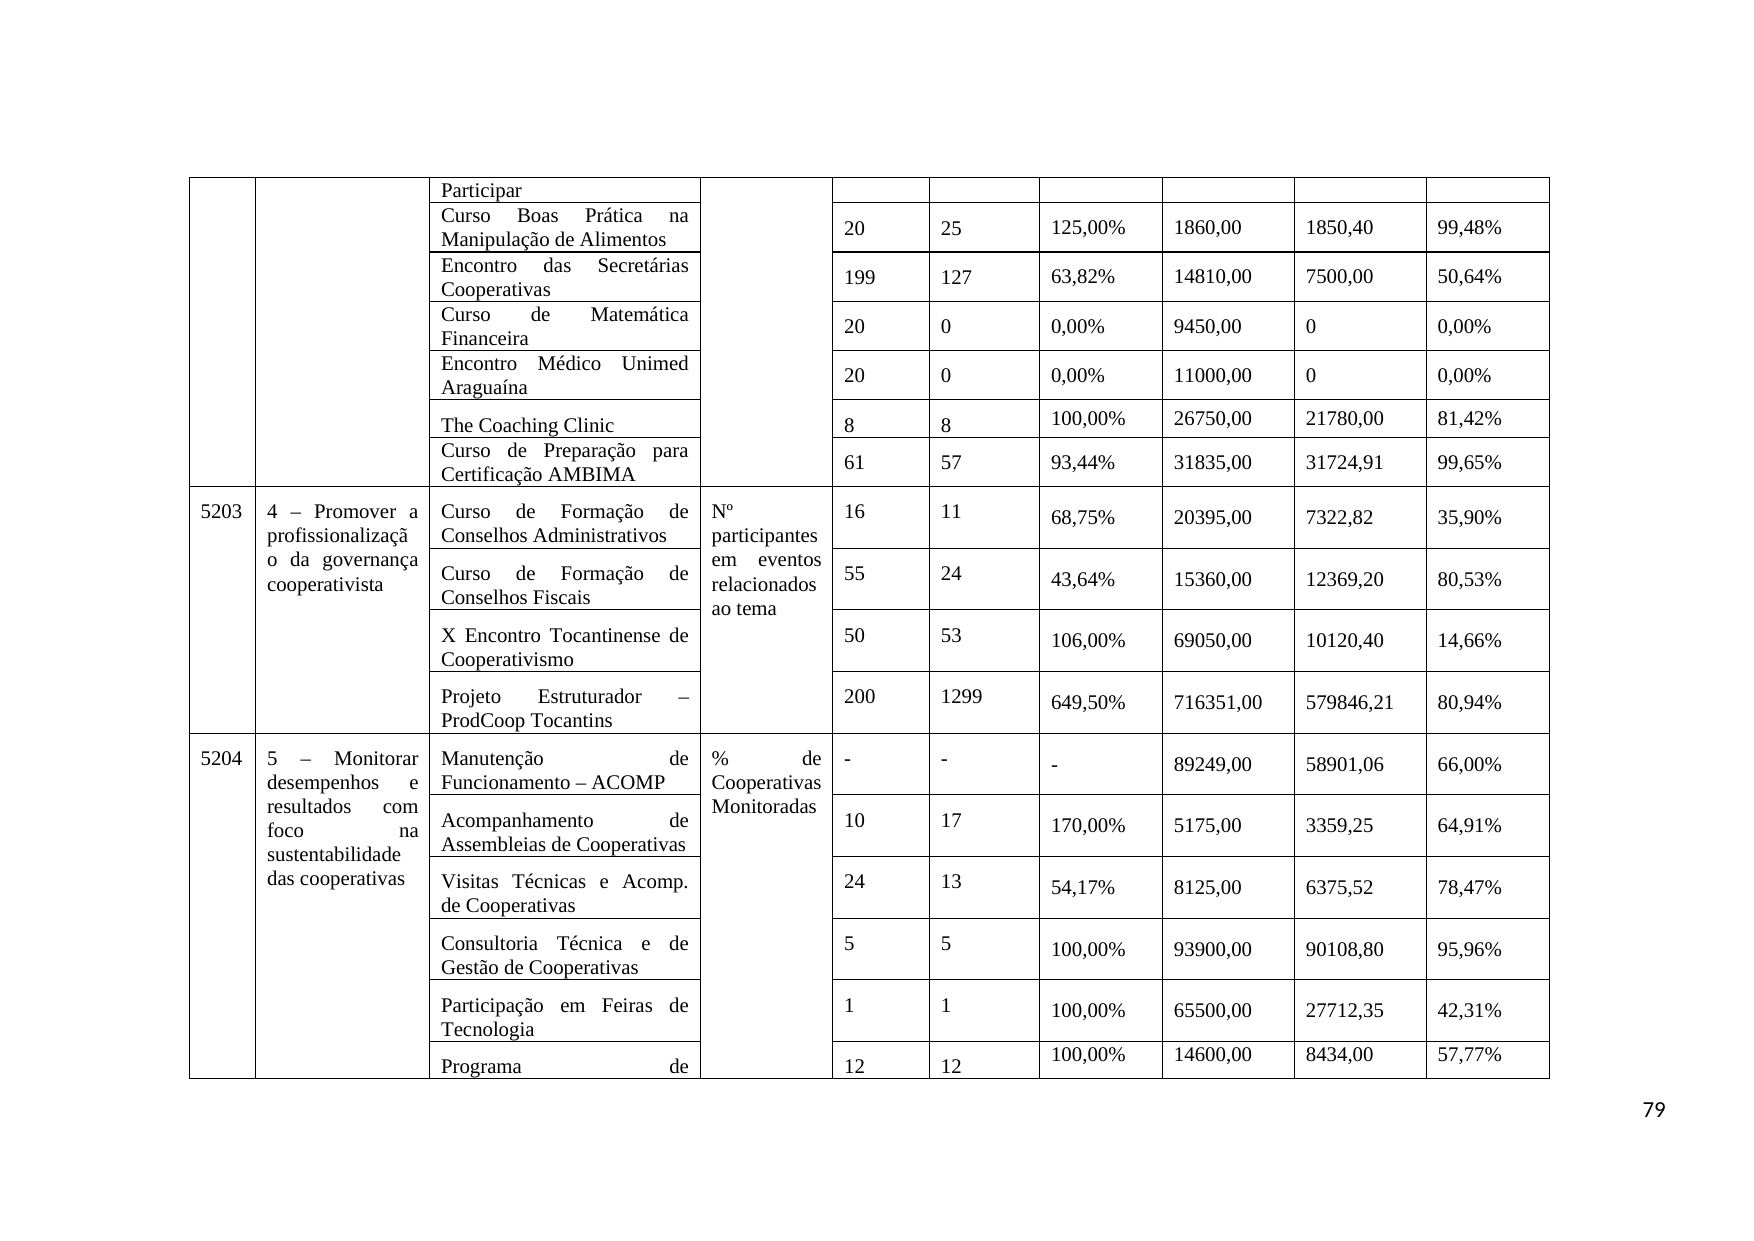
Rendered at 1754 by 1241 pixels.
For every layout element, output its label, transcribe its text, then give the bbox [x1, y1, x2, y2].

table_cell 27712,35 [1295, 980, 1426, 1041]
table_cell [1163, 178, 1294, 202]
table_cell 50,64% [1427, 253, 1549, 301]
table_cell 649,50% [1040, 672, 1162, 732]
table_cell 199 [833, 253, 929, 301]
table_cell 81,42% [1427, 400, 1549, 437]
table_cell 11000,00 [1163, 351, 1294, 399]
table_cell [701, 178, 832, 486]
table_cell Curso de Formação de Conselhos Fiscais [430, 549, 700, 609]
table_cell 5 [833, 919, 929, 979]
table_cell X Encontro Tocantinense de Cooperativismo [430, 610, 700, 671]
table_cell Acompanhamento de Assembleias de Cooperativas [430, 795, 700, 856]
table_cell 35,90% [1427, 487, 1549, 547]
table_cell Visitas Técnicas e Acomp. de Cooperativas [430, 857, 700, 917]
table_cell 0 [1295, 302, 1426, 350]
table_cell 80,53% [1427, 549, 1549, 609]
table_cell Encontro Médico Unimed Araguaína [430, 351, 700, 399]
table_cell 100,00% [1040, 919, 1162, 979]
table_cell 5 [930, 919, 1039, 979]
table_cell 200 [833, 672, 929, 732]
table_cell 24 [833, 857, 929, 917]
table_cell % de Cooperativas Monitoradas [701, 734, 832, 1078]
table_cell Curso Boas Prática na Manipulação de Alimentos [430, 203, 700, 251]
table_cell 10 [833, 795, 929, 856]
table_cell 5203 [190, 487, 255, 732]
table_cell 68,75% [1040, 487, 1162, 547]
table_cell Manutenção de Funcionamento – ACOMP [430, 734, 700, 794]
table_cell 20 [833, 351, 929, 399]
table_cell 13 [930, 857, 1039, 917]
table_cell 50 [833, 610, 929, 671]
table_cell 95,96% [1427, 919, 1549, 979]
table_cell 100,00% [1040, 1042, 1162, 1078]
table_cell [190, 178, 255, 486]
table_cell The Coaching Clinic [430, 400, 700, 437]
table_cell 16 [833, 487, 929, 547]
table_cell [930, 178, 1039, 202]
table_cell Participação em Feiras de Tecnologia [430, 980, 700, 1041]
table_cell - [833, 734, 929, 794]
table_cell 93900,00 [1163, 919, 1294, 979]
table_cell 31835,00 [1163, 438, 1294, 486]
table_cell 14810,00 [1163, 253, 1294, 301]
table_cell 89249,00 [1163, 734, 1294, 794]
table_cell 5204 [190, 734, 255, 1078]
table_cell 5 – Monitorar desempenhos e resultados com foco na sustentabilidade das cooperativas [256, 734, 429, 1078]
table_cell 8 [833, 400, 929, 437]
table_cell Consultoria Técnica e de Gestão de Cooperativas [430, 919, 700, 979]
table_cell 99,48% [1427, 203, 1549, 251]
table_cell 8125,00 [1163, 857, 1294, 917]
table_cell 125,00% [1040, 203, 1162, 251]
table_cell 5175,00 [1163, 795, 1294, 856]
table_cell 43,64% [1040, 549, 1162, 609]
table_cell 7500,00 [1295, 253, 1426, 301]
table_cell 170,00% [1040, 795, 1162, 856]
table_cell 57,77% [1427, 1042, 1549, 1078]
table_cell 100,00% [1040, 400, 1162, 437]
table_cell 14600,00 [1163, 1042, 1294, 1078]
table_cell 12 [930, 1042, 1039, 1078]
table_cell 6375,52 [1295, 857, 1426, 917]
table_cell 0,00% [1040, 302, 1162, 350]
table_cell 0,00% [1427, 302, 1549, 350]
table_cell Programa de [430, 1042, 700, 1078]
table_cell [1040, 178, 1162, 202]
table_cell 8434,00 [1295, 1042, 1426, 1078]
table_cell 69050,00 [1163, 610, 1294, 671]
table_cell 12369,20 [1295, 549, 1426, 609]
table_cell 3359,25 [1295, 795, 1426, 856]
table_cell Projeto Estruturador – ProdCoop Tocantins [430, 672, 700, 732]
table_cell 0,00% [1427, 351, 1549, 399]
table_cell - [1040, 734, 1162, 794]
table_cell 1 [833, 980, 929, 1041]
table_cell 58901,06 [1295, 734, 1426, 794]
table_cell 26750,00 [1163, 400, 1294, 437]
table_cell Participar [430, 178, 700, 202]
table_cell 31724,91 [1295, 438, 1426, 486]
table_cell 54,17% [1040, 857, 1162, 917]
table_cell 80,94% [1427, 672, 1549, 732]
table_cell 0 [930, 302, 1039, 350]
table_cell 0 [1295, 351, 1426, 399]
table_cell 64,91% [1427, 795, 1549, 856]
table_cell 65500,00 [1163, 980, 1294, 1041]
table_cell 93,44% [1040, 438, 1162, 486]
table_cell 24 [930, 549, 1039, 609]
table_cell 0 [930, 351, 1039, 399]
table_cell 78,47% [1427, 857, 1549, 917]
table_cell 25 [930, 203, 1039, 251]
table_cell 99,65% [1427, 438, 1549, 486]
table_cell [1427, 178, 1549, 202]
table_cell 53 [930, 610, 1039, 671]
table_cell 20 [833, 302, 929, 350]
table_cell Curso de Matemática Financeira [430, 302, 700, 350]
table_cell 7322,82 [1295, 487, 1426, 547]
table_cell [833, 178, 929, 202]
table_cell 42,31% [1427, 980, 1549, 1041]
table_cell [256, 178, 429, 486]
table_cell Nº participantes em eventos relacionados ao tema [701, 487, 832, 732]
table_cell Curso de Preparação para Certificação AMBIMA [430, 438, 700, 486]
table_cell 8 [930, 400, 1039, 437]
table_cell [1295, 178, 1426, 202]
table_cell 66,00% [1427, 734, 1549, 794]
table_cell 57 [930, 438, 1039, 486]
table_cell 21780,00 [1295, 400, 1426, 437]
table_cell 1860,00 [1163, 203, 1294, 251]
table_cell 9450,00 [1163, 302, 1294, 350]
table_cell 0,00% [1040, 351, 1162, 399]
table_cell 127 [930, 253, 1039, 301]
table_cell 14,66% [1427, 610, 1549, 671]
table_cell 716351,00 [1163, 672, 1294, 732]
table_cell 1 [930, 980, 1039, 1041]
table_cell 579846,21 [1295, 672, 1426, 732]
table_cell 20395,00 [1163, 487, 1294, 547]
table_cell Curso de Formação de Conselhos Administrativos [430, 487, 700, 547]
table_cell 20 [833, 203, 929, 251]
table_cell 106,00% [1040, 610, 1162, 671]
table_cell 55 [833, 549, 929, 609]
table_cell 11 [930, 487, 1039, 547]
table_cell 100,00% [1040, 980, 1162, 1041]
table_cell 17 [930, 795, 1039, 856]
table_cell 12 [833, 1042, 929, 1078]
table_cell 90108,80 [1295, 919, 1426, 979]
table_cell Encontro das Secretárias Cooperativas [430, 253, 700, 301]
table_cell 10120,40 [1295, 610, 1426, 671]
table_cell - [930, 734, 1039, 794]
table_cell 4 – Promover a profissionalização da governança cooperativista [256, 487, 429, 732]
table_cell 15360,00 [1163, 549, 1294, 609]
table_cell 1850,40 [1295, 203, 1426, 251]
table_cell 63,82% [1040, 253, 1162, 301]
table_cell 1299 [930, 672, 1039, 732]
table_cell 61 [833, 438, 929, 486]
